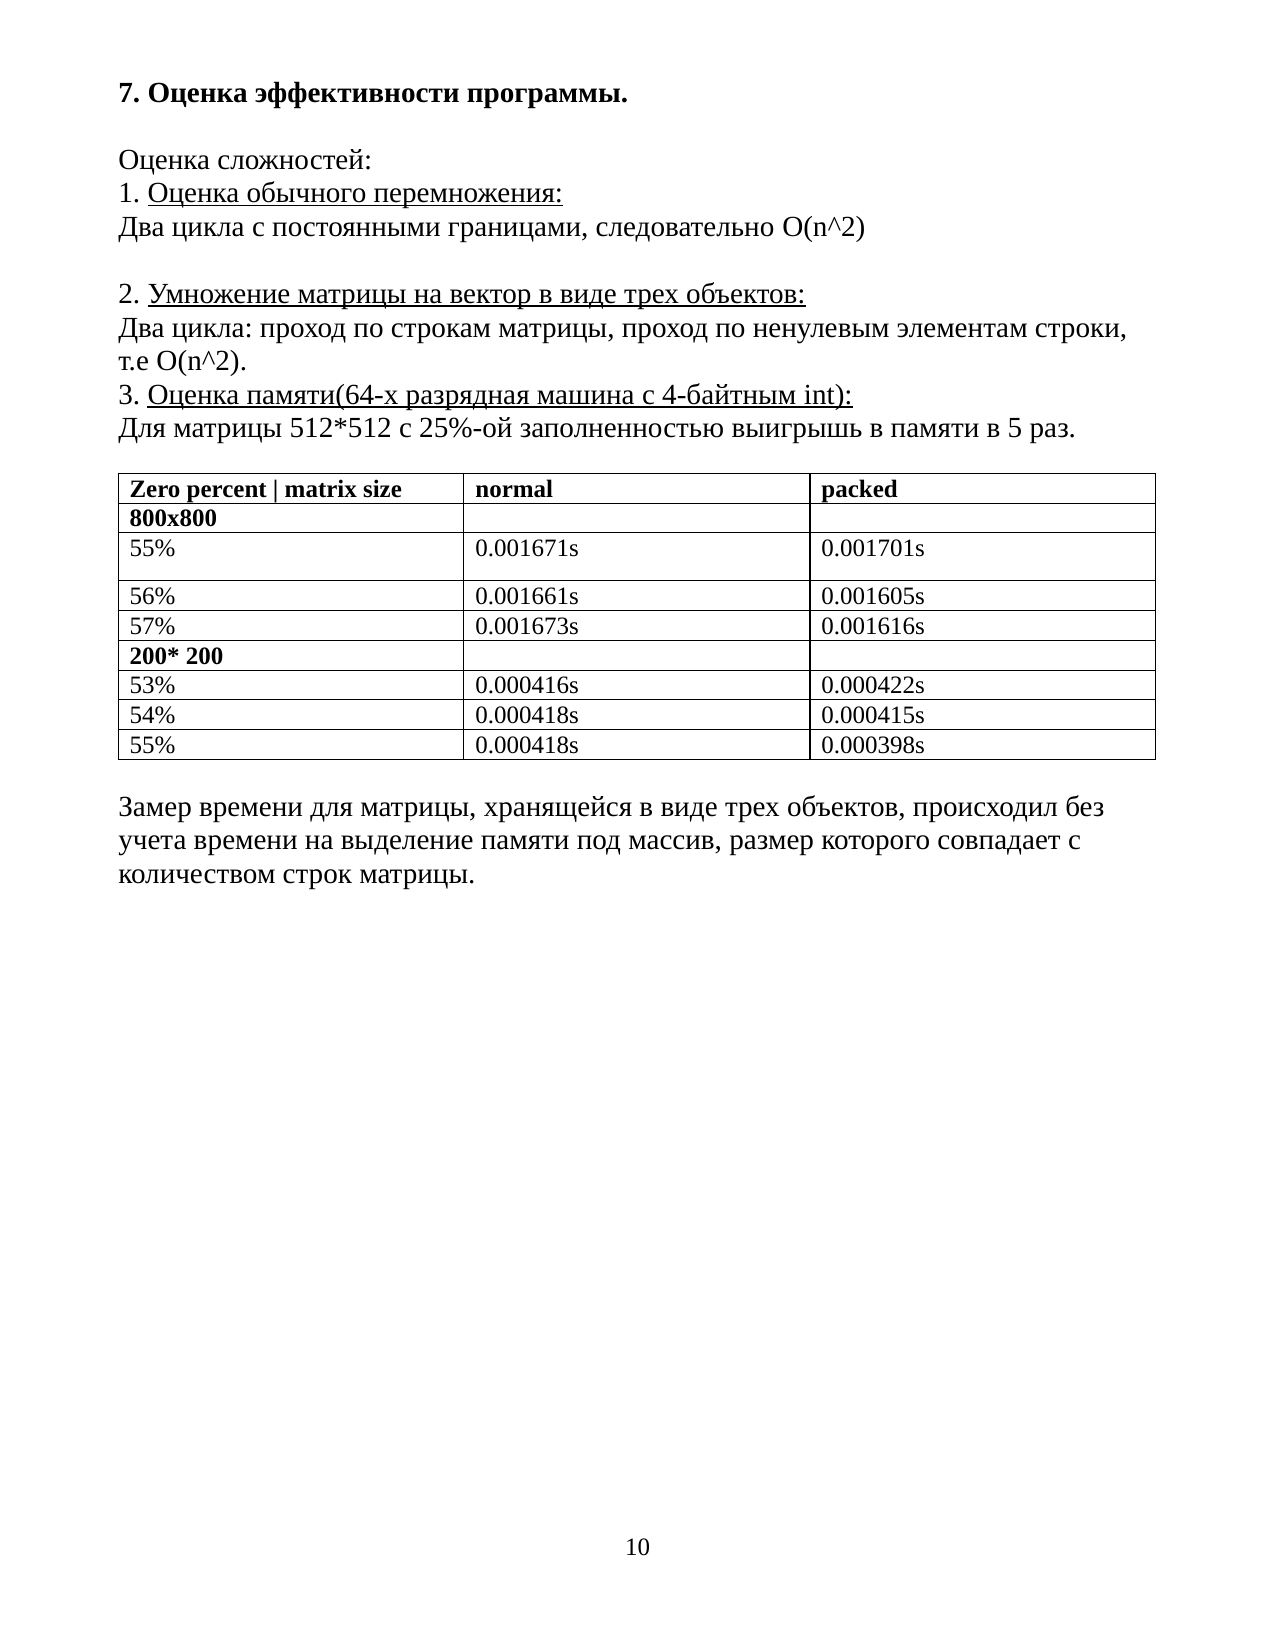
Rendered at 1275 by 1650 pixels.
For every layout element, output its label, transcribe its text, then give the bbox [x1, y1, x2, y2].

text Два цикла: проход по строкам матрицы, проход по ненулевым элементам строки, т.е O(n^2). [118, 310, 1157, 377]
table_cell 56% [119, 581, 463, 610]
table_cell 0.000415s [811, 700, 1155, 729]
table_cell 0.001671s [464, 533, 809, 580]
table_header normal [464, 474, 809, 502]
table_cell 0.000422s [811, 671, 1155, 699]
text 1. Оценка обычного перемножения: [118, 176, 1157, 209]
table_cell 0.001673s [464, 611, 809, 640]
table_header packed [811, 474, 1155, 502]
text 3. Оценка памяти(64-х разрядная машина с 4-байтным int): [118, 377, 1157, 410]
table_cell 0.001616s [811, 611, 1155, 640]
text 2. Умножение матрицы на вектор в виде трех объектов: [118, 276, 1157, 310]
table_cell 0.001701s [811, 533, 1155, 580]
text Два цикла с постоянными границами, следовательно O(n^2) [118, 209, 1157, 243]
table_cell 54% [119, 700, 463, 729]
table_cell 800x800 [119, 504, 463, 532]
table_cell 0.000398s [811, 730, 1155, 759]
text Замер времени для матрицы, хранящейся в виде трех объектов, происходил без учета времени на выделение памяти под массив, размер которого совпадает с количеством строк матрицы. [118, 789, 1157, 889]
table_cell 55% [119, 533, 463, 580]
table_cell [811, 504, 1155, 532]
text 7. Оценка эффективности программы. [118, 75, 1157, 108]
text Оценка сложностей: [118, 142, 1157, 176]
table_header Zero percent | matrix size [119, 474, 463, 502]
table_cell 55% [119, 730, 463, 759]
table_cell 0.000418s [464, 730, 809, 759]
table_cell 53% [119, 671, 463, 699]
table_cell 0.001661s [464, 581, 809, 610]
table_cell [811, 641, 1155, 669]
table_cell [464, 641, 809, 669]
table_cell 200* 200 [119, 641, 463, 669]
table_cell 0.000418s [464, 700, 809, 729]
table_cell 0.001605s [811, 581, 1155, 610]
table_cell 57% [119, 611, 463, 640]
text Для матрицы 512*512 c 25%-ой заполненностью выигрышь в памяти в 5 раз. [118, 410, 1157, 444]
table_cell 0.000416s [464, 671, 809, 699]
table_cell [464, 504, 809, 532]
